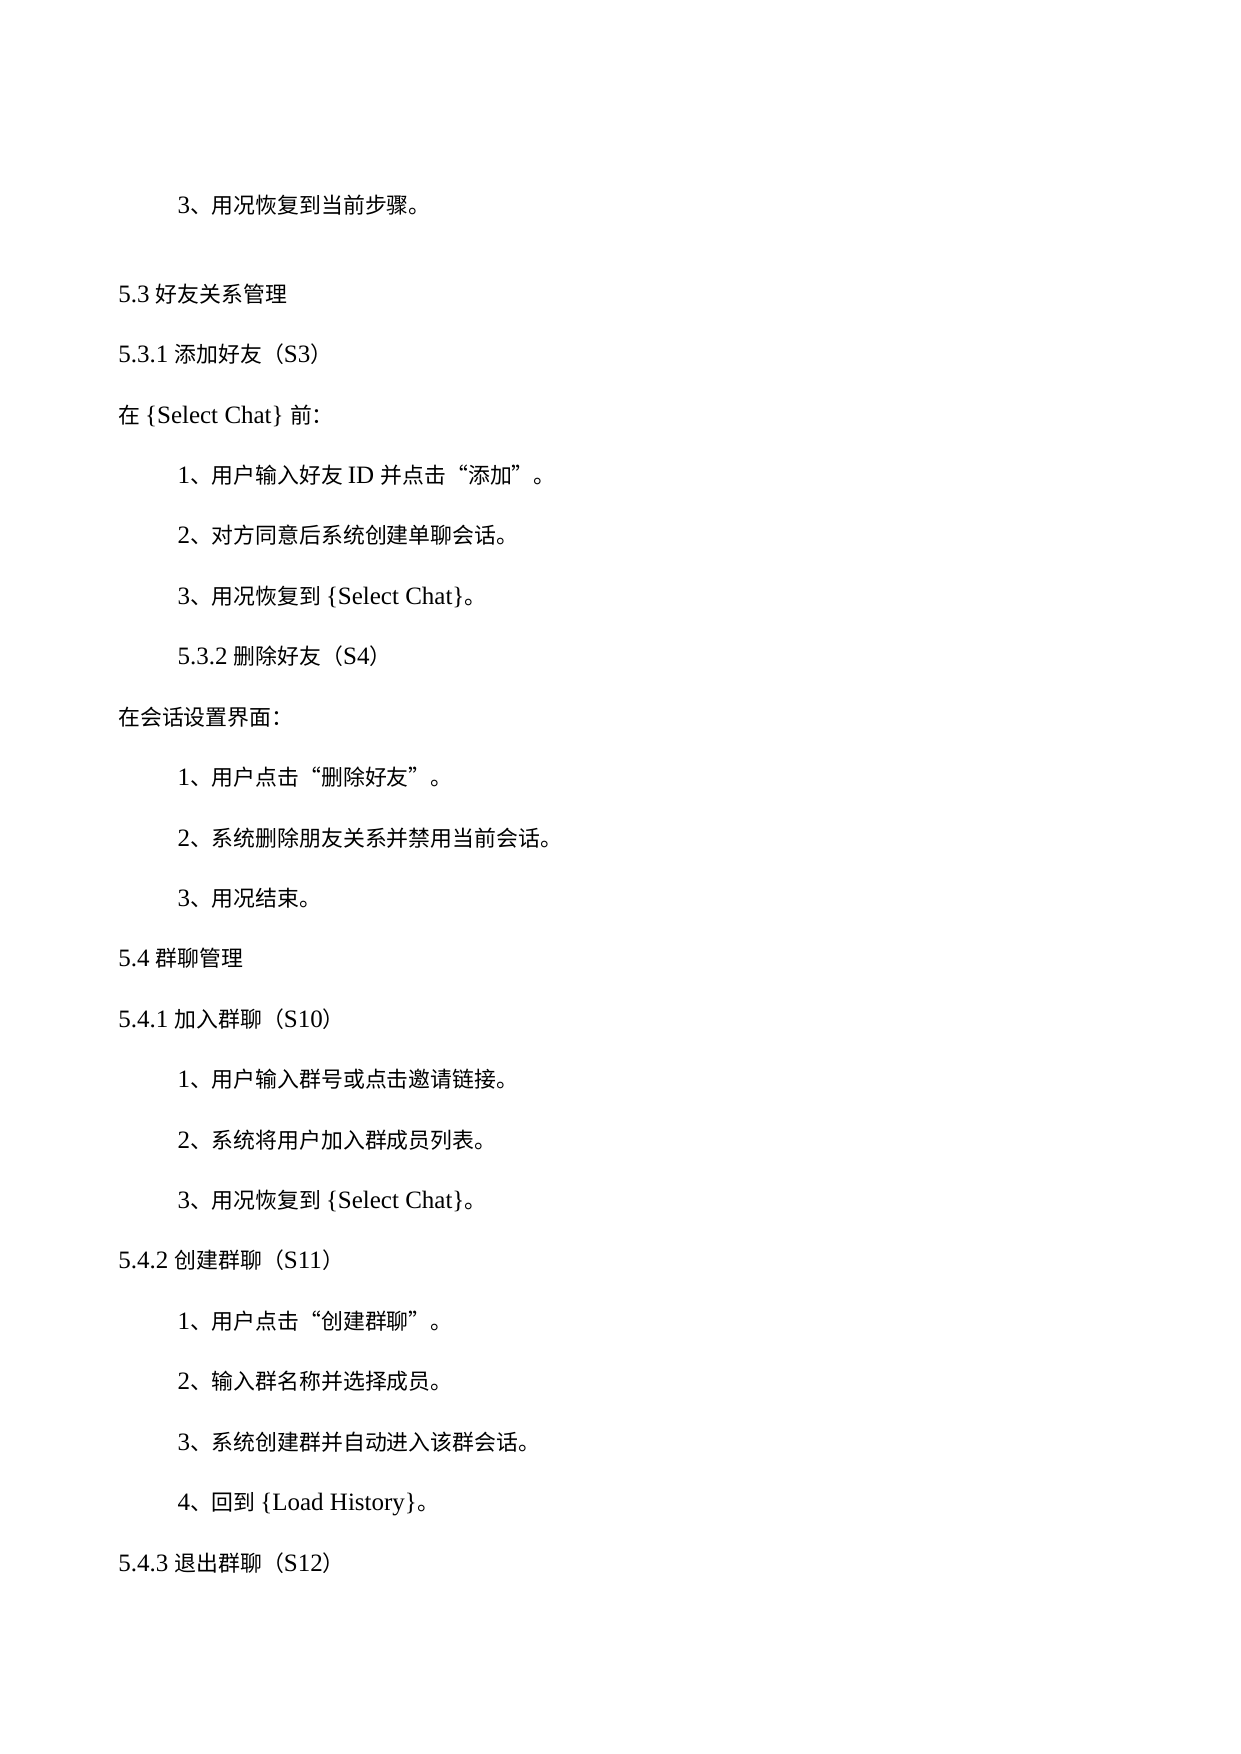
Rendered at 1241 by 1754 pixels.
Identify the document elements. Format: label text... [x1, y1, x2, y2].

list 3、系统创建群并自动进入该群会话。 [177, 1425, 1122, 1456]
list 4、回到 {Load History}。 [177, 1485, 1122, 1517]
text 5.4 群聊管理 [118, 941, 1122, 973]
list 1、用户点击“删除好友”。 [177, 760, 1122, 792]
text 5.4.2 创建群聊（S11） [118, 1243, 1122, 1275]
list 2、输入群名称并选择成员。 [177, 1364, 1122, 1396]
text 5.3.1 添加好友（S3） [118, 337, 1122, 369]
list 1、用户输入好友 ID 并点击“添加”。 [177, 458, 1122, 490]
text 5.4.1 加入群聊（S10） [118, 1002, 1122, 1033]
list 2、系统将用户加入群成员列表。 [177, 1123, 1122, 1154]
text 5.4.3 退出群聊（S12） [118, 1546, 1122, 1577]
text 5.3 好友关系管理 [118, 277, 1122, 308]
text 在会话设置界面： [118, 700, 1122, 731]
list 3、用况恢复到 {Select Chat}。 [177, 579, 1122, 611]
list 5.3.2 删除好友（S4） [177, 639, 1122, 671]
list 1、用户输入群号或点击邀请链接。 [177, 1062, 1122, 1094]
list 3、用况恢复到 {Select Chat}。 [177, 1183, 1122, 1215]
list 3、用况结束。 [177, 881, 1122, 913]
list 3、用况恢复到当前步骤。 [177, 188, 1122, 219]
list 2、对方同意后系统创建单聊会话。 [177, 518, 1122, 550]
list 1、用户点击“创建群聊”。 [177, 1304, 1122, 1336]
text 在 {Select Chat} 前： [118, 398, 1122, 429]
list 2、系统删除朋友关系并禁用当前会话。 [177, 821, 1122, 852]
